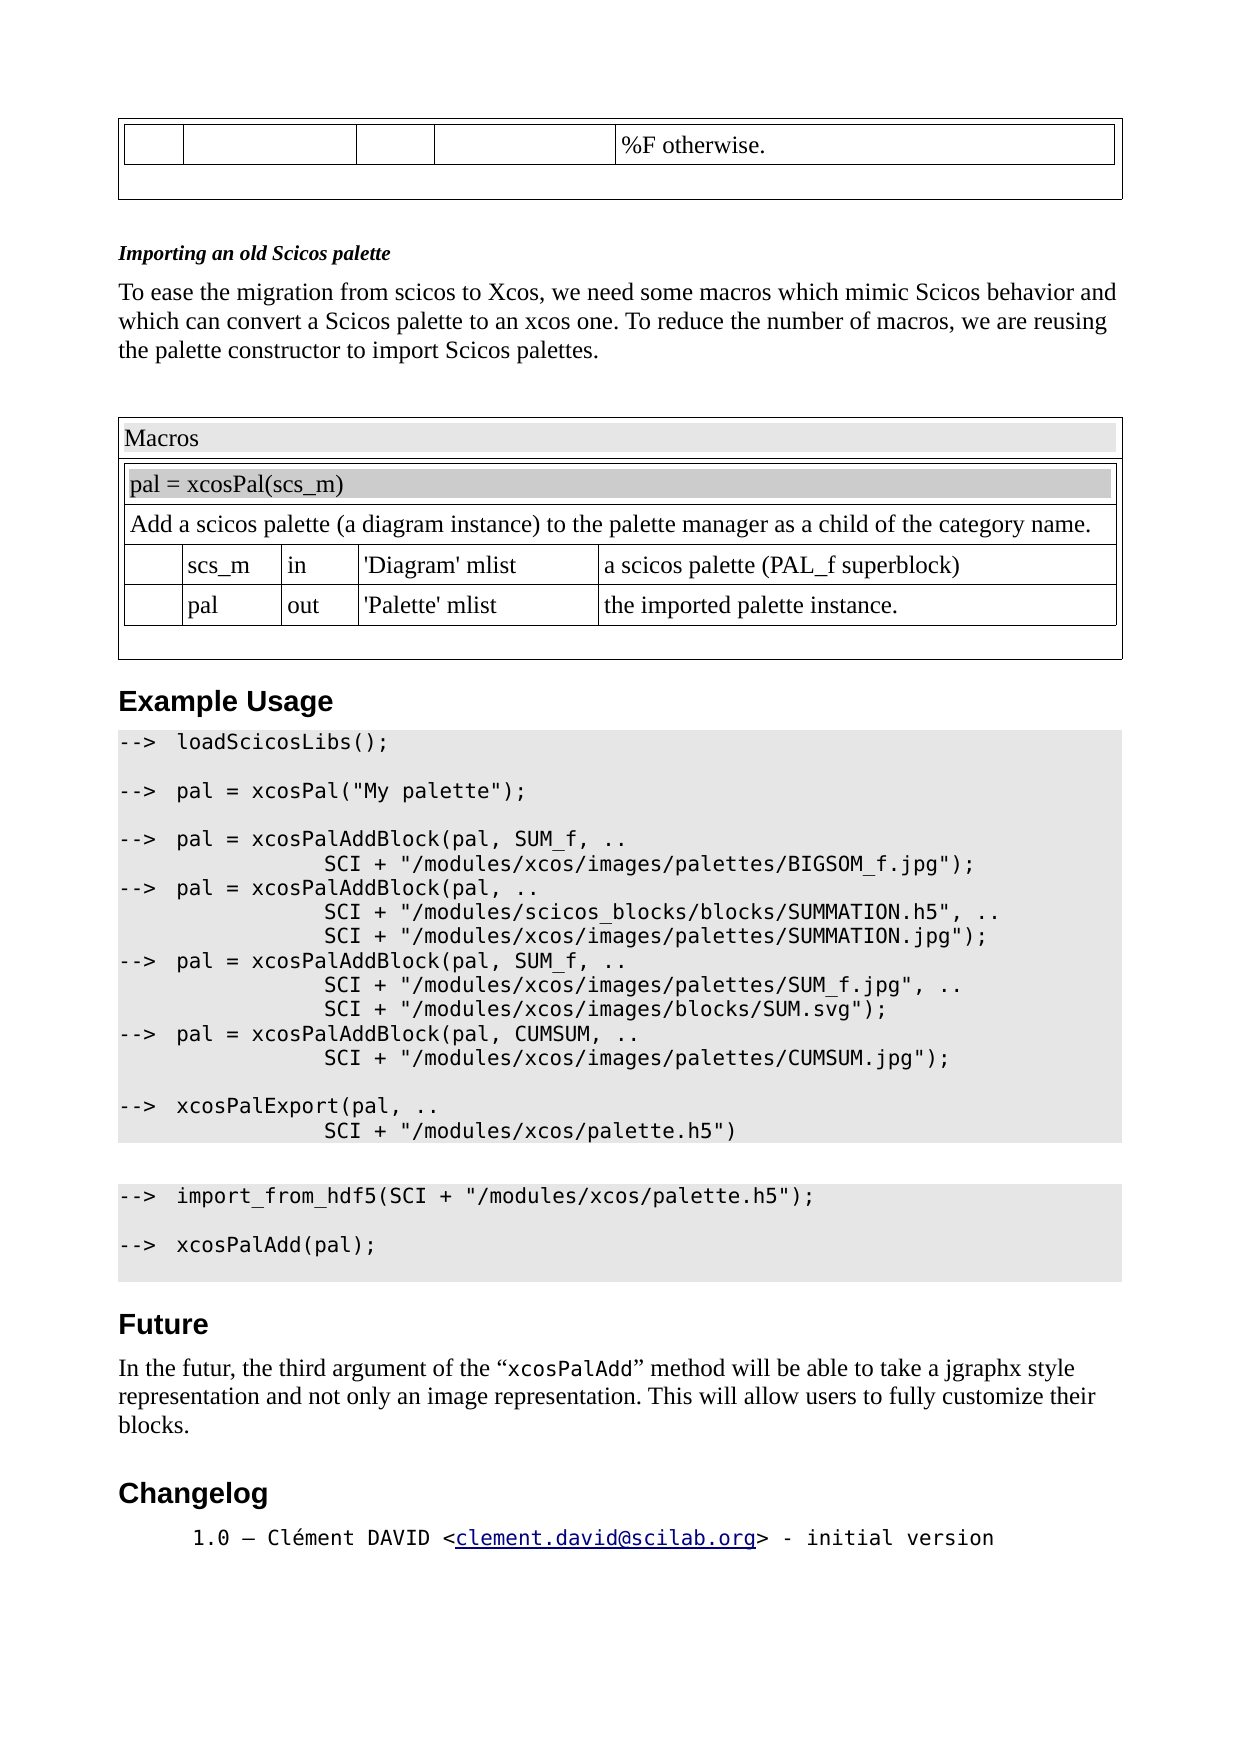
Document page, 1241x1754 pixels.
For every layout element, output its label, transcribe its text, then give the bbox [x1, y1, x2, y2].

table_cell [125, 125, 183, 164]
subtitle Importing an old Scicos palette [118, 240, 1122, 265]
subtitle Example Usage [118, 684, 1122, 718]
table_cell a scicos palette (PAL_f superblock) [599, 545, 1116, 584]
table_header pal = xcosPal(scs_m) [125, 464, 1116, 504]
table_cell [357, 125, 434, 164]
table_cell %F otherwise. [616, 125, 1114, 164]
table_cell [184, 125, 356, 164]
table_cell 'Palette' mlist [359, 585, 598, 624]
table_cell pal [183, 585, 281, 624]
subtitle Future [118, 1307, 1122, 1340]
text In the futur, the third argument of the “xcosPalAdd” method will be able to take a jgraphx style representation and not only an image representation. This will allow users to fully customize their blocks. [118, 1353, 1122, 1439]
table_cell [125, 545, 182, 584]
table_cell [435, 125, 615, 164]
text To ease the migration from scicos to Xcos, we need some macros which mimic Scicos behavior and which can convert a Scicos palette to an xcos one. To reduce the number of macros, we are reusing the palette constructor to import Scicos palettes. [118, 277, 1122, 363]
table_header Macros [119, 418, 1122, 457]
text 1.0 – Clément DAVID <clement.david@scilab.org> - initial version [118, 1522, 1122, 1551]
table_cell Add a scicos palette (a diagram instance) to the palette manager as a child of the category name. [125, 505, 1116, 544]
table_cell in [282, 545, 358, 584]
table_cell the imported palette instance. [599, 585, 1116, 624]
table_cell [119, 459, 1122, 659]
subtitle Changelog [118, 1476, 1122, 1510]
table_cell [125, 585, 182, 624]
table_cell 'Diagram' mlist [359, 545, 598, 584]
table_cell scs_m [183, 545, 281, 584]
table_cell [119, 119, 1122, 199]
table_cell out [282, 585, 358, 624]
